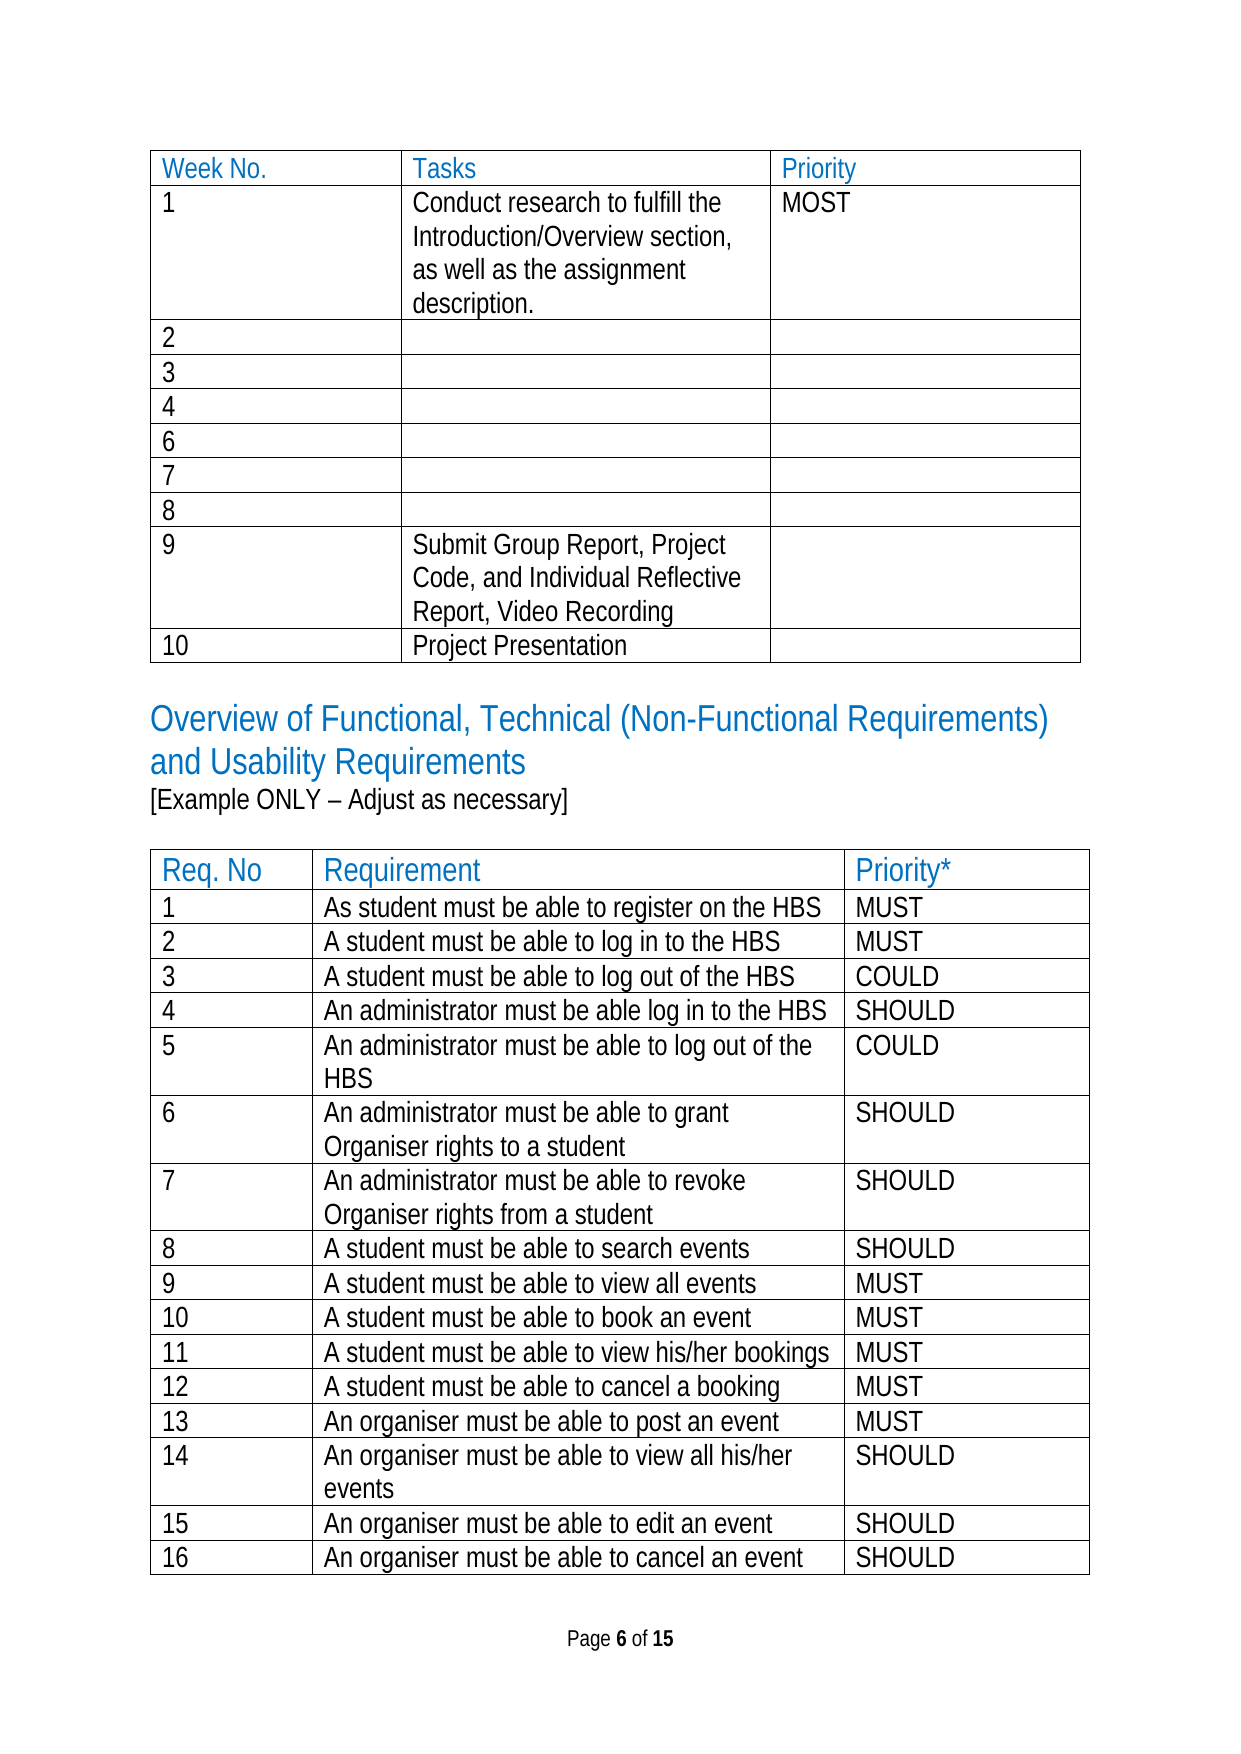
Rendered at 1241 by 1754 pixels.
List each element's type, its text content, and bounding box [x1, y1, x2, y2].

table_cell 4 [151, 993, 312, 1027]
table_cell [771, 527, 1080, 627]
table_cell SHOULD [845, 1096, 1089, 1162]
table_cell An administrator must be able to grant Organiser rights to a student [313, 1096, 844, 1162]
table_cell An administrator must be able to revoke Organiser rights from a student [313, 1164, 844, 1230]
table_cell 3 [151, 959, 312, 992]
table_cell 6 [151, 424, 401, 457]
table_header Tasks [402, 151, 770, 184]
table_cell [771, 424, 1080, 457]
table_cell A student must be able to log in to the HBS [313, 924, 844, 958]
table_cell 6 [151, 1096, 312, 1162]
table_cell 1 [151, 186, 401, 319]
table_cell 2 [151, 320, 401, 354]
table_cell An administrator must be able log in to the HBS [313, 993, 844, 1027]
table_cell A student must be able to log out of the HBS [313, 959, 844, 992]
table_cell 4 [151, 389, 401, 423]
table_cell A student must be able to view all events [313, 1266, 844, 1299]
table_cell [771, 320, 1080, 354]
table_cell 3 [151, 355, 401, 388]
table_cell [402, 389, 770, 423]
table_cell 15 [151, 1506, 312, 1539]
table_cell MUST [845, 1404, 1089, 1437]
table_cell 16 [151, 1541, 312, 1574]
table_header Requirement [313, 850, 844, 889]
table_cell An organiser must be able to edit an event [313, 1506, 844, 1539]
table_header Priority* [845, 850, 1089, 889]
table_cell MUST [845, 1369, 1089, 1403]
table_cell 14 [151, 1438, 312, 1505]
table_cell [402, 458, 770, 492]
text [Example ONLY – Adjust as necessary] [150, 782, 1090, 816]
table_cell [771, 629, 1080, 662]
table_cell SHOULD [845, 1541, 1089, 1574]
table_header Week No. [151, 151, 401, 184]
table_cell A student must be able to cancel a booking [313, 1369, 844, 1403]
table_cell MOST [771, 186, 1080, 319]
table_cell 7 [151, 1164, 312, 1230]
table_cell COULD [845, 959, 1089, 992]
table_cell [771, 389, 1080, 423]
table_cell [402, 320, 770, 354]
table_cell SHOULD [845, 1506, 1089, 1539]
table_cell 1 [151, 890, 312, 923]
table_cell COULD [845, 1028, 1089, 1094]
table_cell An organiser must be able to cancel an event [313, 1541, 844, 1574]
table_cell A student must be able to view his/her bookings [313, 1335, 844, 1368]
table_cell MUST [845, 890, 1089, 923]
table_cell [771, 458, 1080, 492]
table_cell 2 [151, 924, 312, 958]
table_header Req. No [151, 850, 312, 889]
table_cell Submit Group Report, Project Code, and Individual Reflective Report, Video Recording [402, 527, 770, 627]
table_cell Conduct research to fulfill the Introduction/Overview section, as well as the assignment description. [402, 186, 770, 319]
table_cell An administrator must be able to log out of the HBS [313, 1028, 844, 1094]
table_cell Project Presentation [402, 629, 770, 662]
table_cell A student must be able to book an event [313, 1300, 844, 1334]
table_cell SHOULD [845, 1231, 1089, 1265]
table_cell 7 [151, 458, 401, 492]
table_cell SHOULD [845, 1164, 1089, 1230]
text Overview of Functional, Technical (Non-Functional Requirements) and Usability Requirements [150, 696, 1090, 782]
table_cell [402, 424, 770, 457]
table_cell [402, 493, 770, 526]
table_cell [771, 355, 1080, 388]
table_cell 12 [151, 1369, 312, 1403]
table_cell [771, 493, 1080, 526]
table_cell MUST [845, 1266, 1089, 1299]
table_cell MUST [845, 924, 1089, 958]
table_cell 5 [151, 1028, 312, 1094]
table_cell 11 [151, 1335, 312, 1368]
table_cell MUST [845, 1300, 1089, 1334]
table_cell SHOULD [845, 993, 1089, 1027]
table_cell 8 [151, 493, 401, 526]
table_cell MUST [845, 1335, 1089, 1368]
table_cell 10 [151, 1300, 312, 1334]
table_cell 10 [151, 629, 401, 662]
table_cell 9 [151, 1266, 312, 1299]
table_cell An organiser must be able to view all his/her events [313, 1438, 844, 1505]
table_cell 8 [151, 1231, 312, 1265]
table_header Priority [771, 151, 1080, 184]
table_cell As student must be able to register on the HBS [313, 890, 844, 923]
table_cell [402, 355, 770, 388]
table_cell SHOULD [845, 1438, 1089, 1505]
table_cell 13 [151, 1404, 312, 1437]
table_cell 9 [151, 527, 401, 627]
table_cell An organiser must be able to post an event [313, 1404, 844, 1437]
table_cell A student must be able to search events [313, 1231, 844, 1265]
